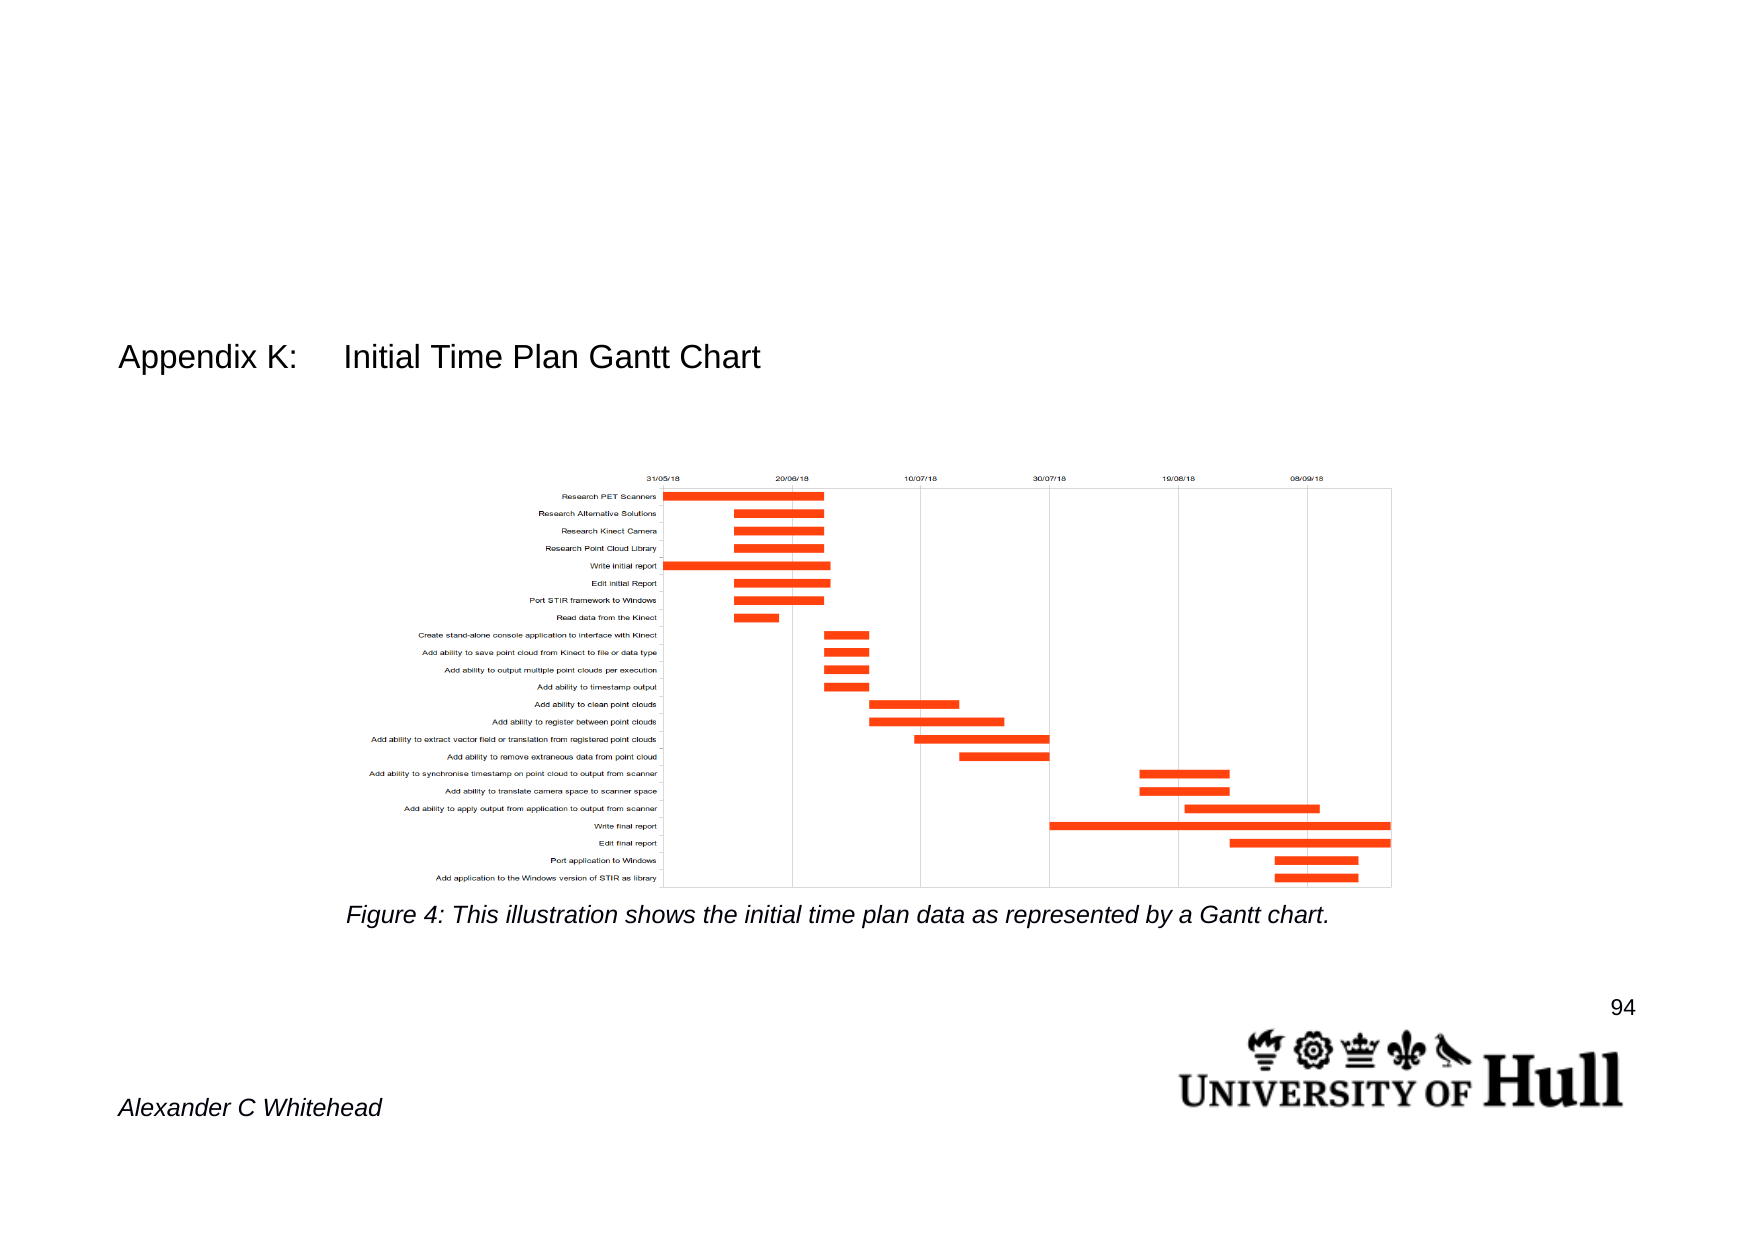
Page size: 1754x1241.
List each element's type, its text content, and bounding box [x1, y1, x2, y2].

text Figure 4: This illustration shows the initial time plan data as represented by a Gantt chart. [346, 895, 1408, 929]
picture [345, 466, 1409, 895]
subtitle Initial Time Plan Gantt Chart [118, 337, 1636, 376]
picture [1172, 1020, 1632, 1117]
